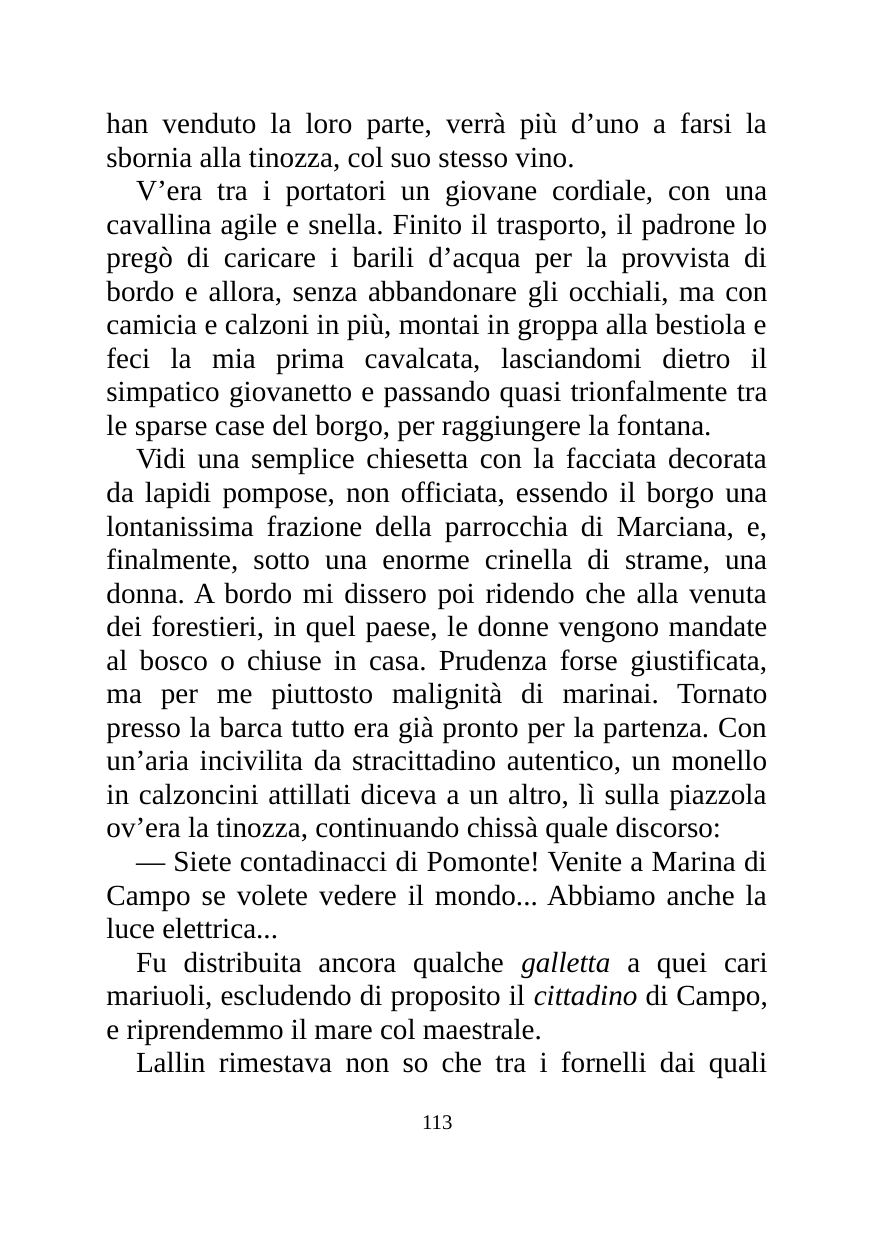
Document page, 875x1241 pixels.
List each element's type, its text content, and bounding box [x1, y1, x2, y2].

text Vidi una semplice chiesetta con la facciata decorata da lapidi pompose, non officiata, essendo il borgo una lontanissima frazione della parrocchia di Marciana, e, finalmente, sotto una enorme crinella di strame, una donna. A bordo mi dissero poi ridendo che alla venuta dei forestieri, in quel paese, le donne vengono mandate al bosco o chiuse in casa. Prudenza forse giustificata, ma per me piuttosto malignità di marinai. Tornato presso la barca tutto era già pronto per la partenza. Con un’aria incivilita da stracittadino autentico, un monello in calzoncini attillati diceva a un altro, lì sulla piazzola ov’era la tinozza, continuando chissà quale discorso: [106, 442, 768, 844]
text Lallin rimestava non so che tra i fornelli dai quali [106, 1045, 768, 1079]
text Fu distribuita ancora qualche galletta a quei cari mariuoli, escludendo di proposito il cittadino di Campo, e riprendemmo il mare col maestrale. [106, 945, 768, 1045]
text — Siete contadinacci di Pomonte! Venite a Marina di Campo se volete vedere il mondo... Abbiamo anche la luce elettrica... [106, 844, 768, 945]
text han venduto la loro parte, verrà più d’uno a farsi la sbornia alla tinozza, col suo stesso vino. [106, 106, 768, 173]
text V’era tra i portatori un giovane cordiale, con una cavallina agile e snella. Finito il trasporto, il padrone lo pregò di caricare i barili d’acqua per la provvista di bordo e allora, senza abbandonare gli occhiali, ma con camicia e calzoni in più, montai in groppa alla bestiola e feci la mia prima cavalcata, lasciandomi dietro il simpatico giovanetto e passando quasi trionfalmente tra le sparse case del borgo, per raggiungere la fontana. [106, 173, 768, 442]
